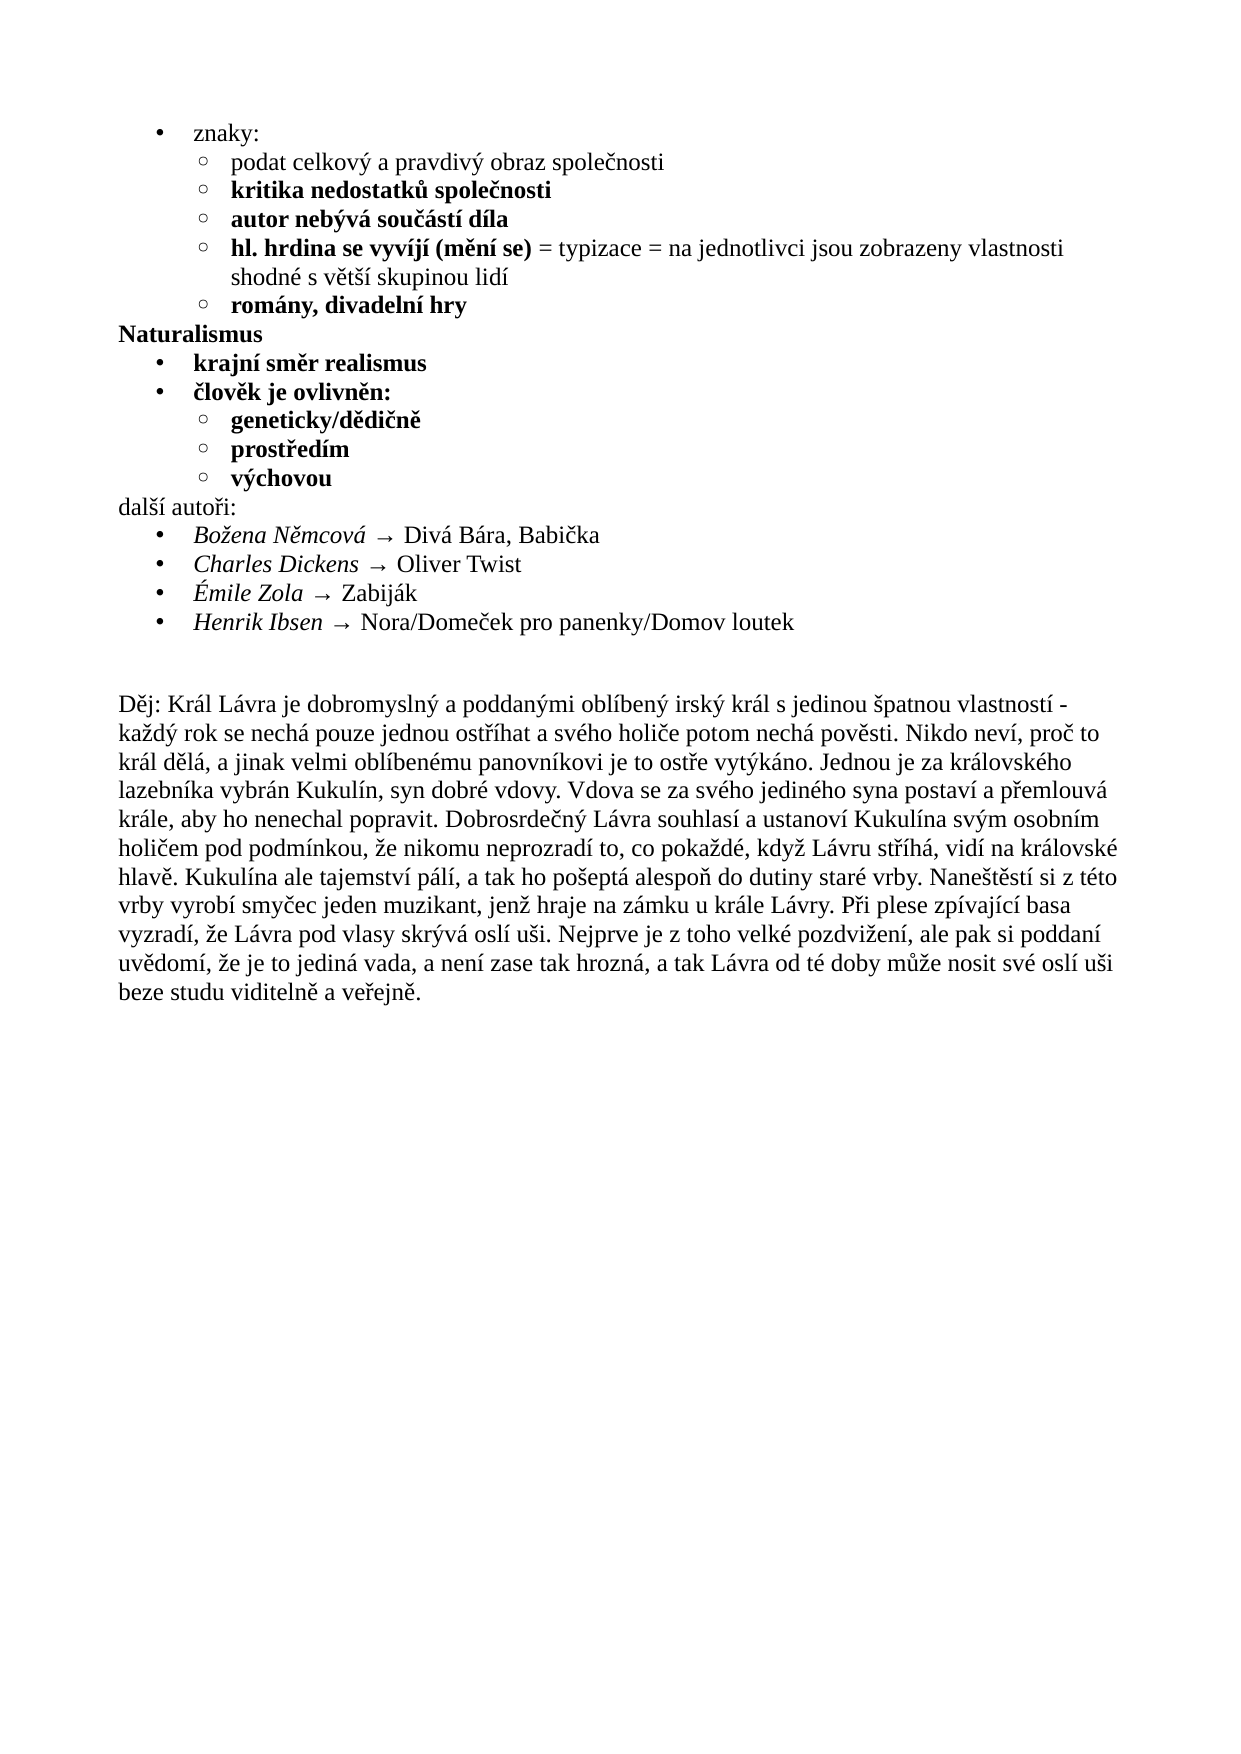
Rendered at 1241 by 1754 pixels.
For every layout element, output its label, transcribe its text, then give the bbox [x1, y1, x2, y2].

list Božena Němcová → Divá Bára, Babička [156, 521, 1122, 549]
list člověk je ovlivněn: [156, 377, 1122, 406]
list hl. hrdina se vyvíjí (mění se) = typizace = na jednotlivci jsou zobrazeny vlastnosti shodné s větší skupinou lidí [193, 233, 1122, 291]
list znaky: [156, 118, 1122, 147]
list kritika nedostatků společnosti [193, 176, 1122, 204]
text Děj: Král Lávra je dobromyslný a poddanými oblíbený irský král s jedinou špatnou vlastností - každý rok se nechá pouze jednou ostříhat a svého holiče potom nechá pověsti. Nikdo neví, proč to král dělá, a jinak velmi oblíbenému panovníkovi je to ostře vytýkáno. Jednou je za královského lazebníka vybrán Kukulín, syn dobré vdovy. Vdova se za svého jediného syna postaví a přemlouvá krále, aby ho nenechal popravit. Dobrosrdečný Lávra souhlasí a ustanoví Kukulína svým osobním holičem pod podmínkou, že nikomu neprozradí to, co pokaždé, když Lávru stříhá, vidí na královské hlavě. Kukulína ale tajemství pálí, a tak ho pošeptá alespoň do dutiny staré vrby. Naneštěstí si z této vrby vyrobí smyčec jeden muzikant, jenž hraje na zámku u krále Lávry. Při plese zpívající basa vyzradí, že Lávra pod vlasy skrývá oslí uši. Nejprve je z toho velké pozdvižení, ale pak si poddaní uvědomí, že je to jediná vada, a není zase tak hrozná, a tak Lávra od té doby může nosit své oslí uši beze studu viditelně a veřejně. [118, 689, 1122, 1005]
list krajní směr realismus [156, 348, 1122, 377]
text Naturalismus [118, 319, 1122, 348]
list autor nebývá součástí díla [193, 204, 1122, 233]
list výchovou [193, 463, 1122, 492]
text další autoři: [118, 492, 1122, 521]
list podat celkový a pravdivý obraz společnosti [193, 147, 1122, 176]
list Émile Zola → Zabiják [156, 578, 1122, 607]
list geneticky/dědičně [193, 406, 1122, 434]
list Henrik Ibsen → Nora/Domeček pro panenky/Domov loutek [156, 607, 1122, 636]
list romány, divadelní hry [193, 291, 1122, 319]
list Charles Dickens → Oliver Twist [156, 549, 1122, 578]
list prostředím [193, 434, 1122, 463]
